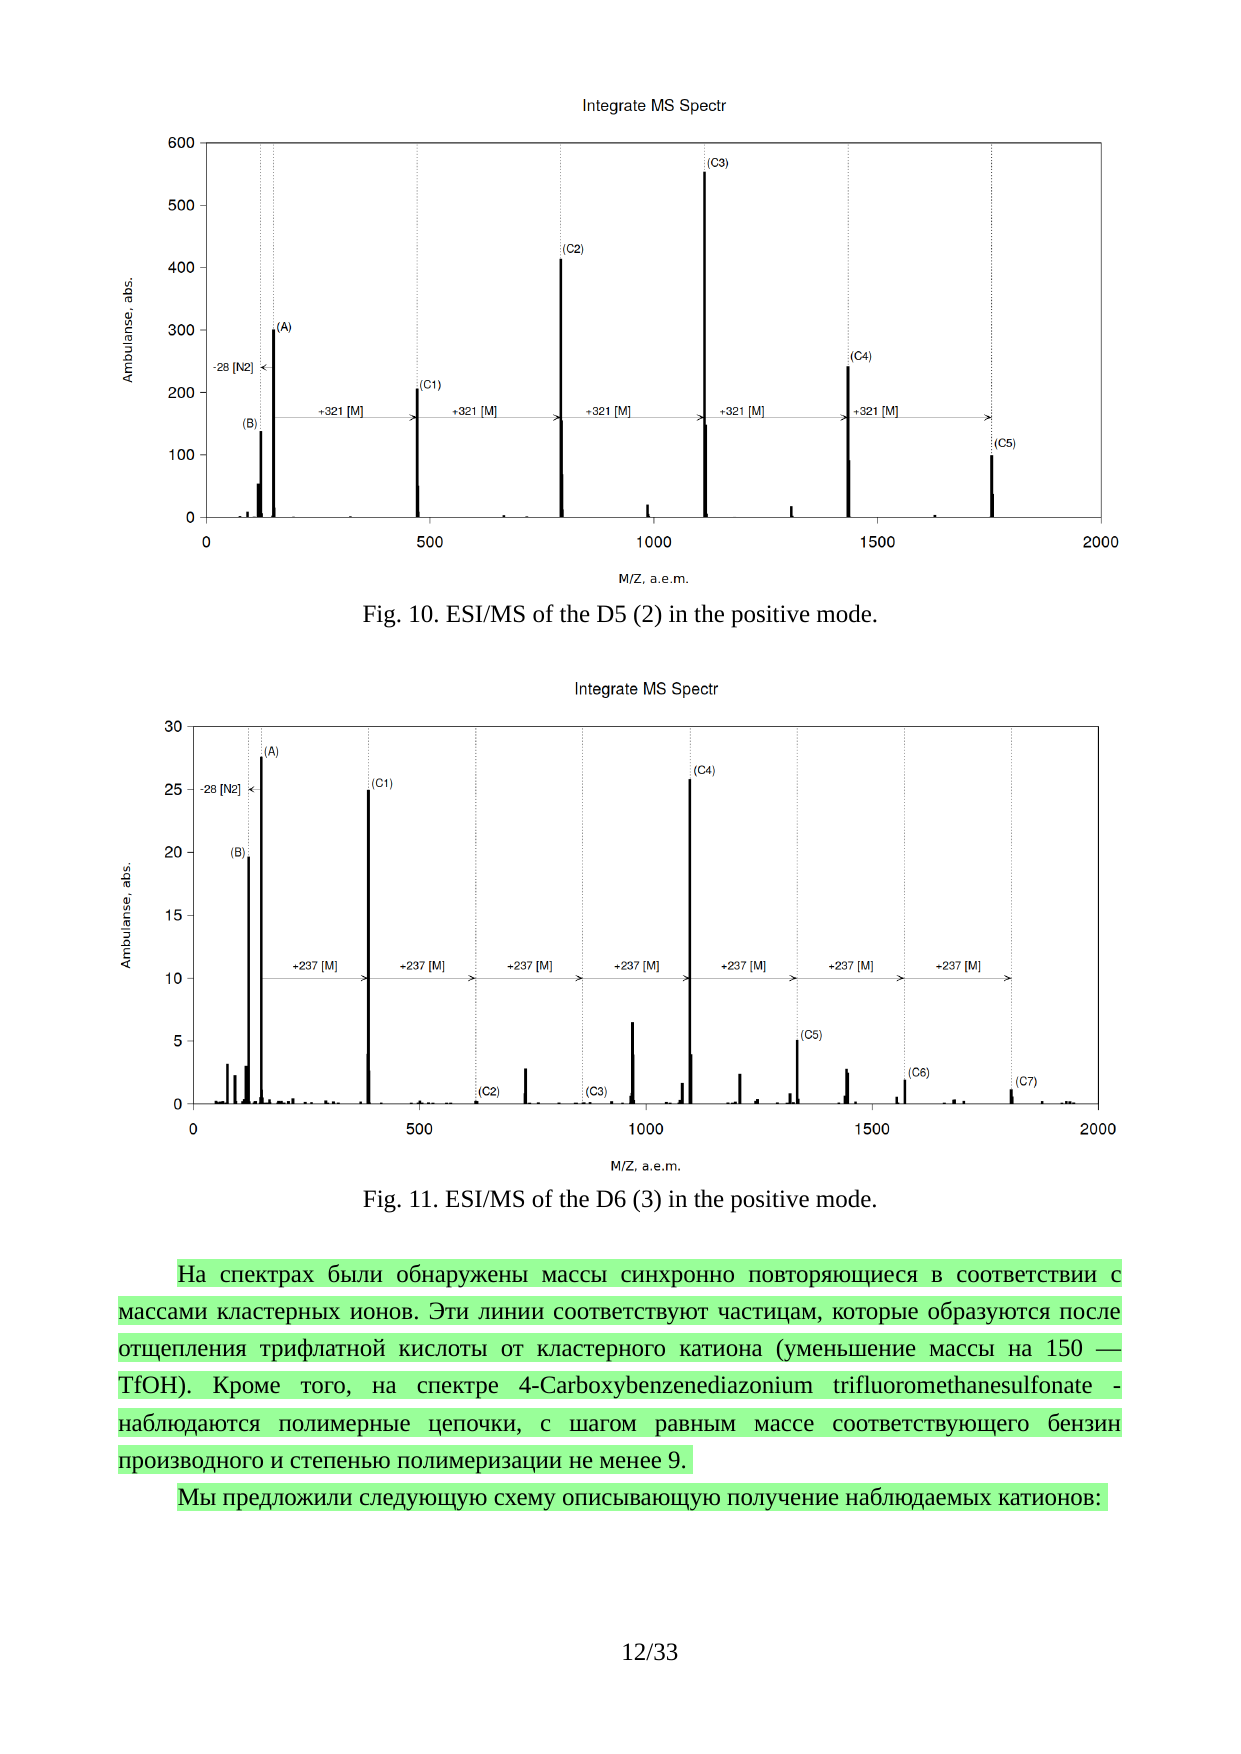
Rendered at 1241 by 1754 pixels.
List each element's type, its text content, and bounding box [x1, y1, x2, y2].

picture [118, 673, 1123, 1176]
text Fig. 11. ESI/MS of the D6 (3) in the positive mode. [118, 1184, 1122, 1213]
text Fig. 10. ESI/MS of the D5 (2) in the positive mode. [118, 599, 1122, 628]
text Мы предложили следующую схему описывающую получение наблюдаемых катионов: [118, 1482, 1122, 1511]
text На спектрах были обнаружены массы синхронно повторяющиеся в соответствии с массами кластерных ионов. Эти линии соответствуют частицам, которые образуются после отщепления трифлатной кислоты от кластерного катиона (уменьшение массы на 150 — TfOH). Кроме того, на спектре 4-Carboxybenzenediazonium trifluoromethanesulfonate - наблюдаются полимерные цепочки, с шагом равным массе соответствующего бензин производного и степенью полимеризации не менее 9. [118, 1259, 1122, 1474]
picture [118, 88, 1123, 591]
